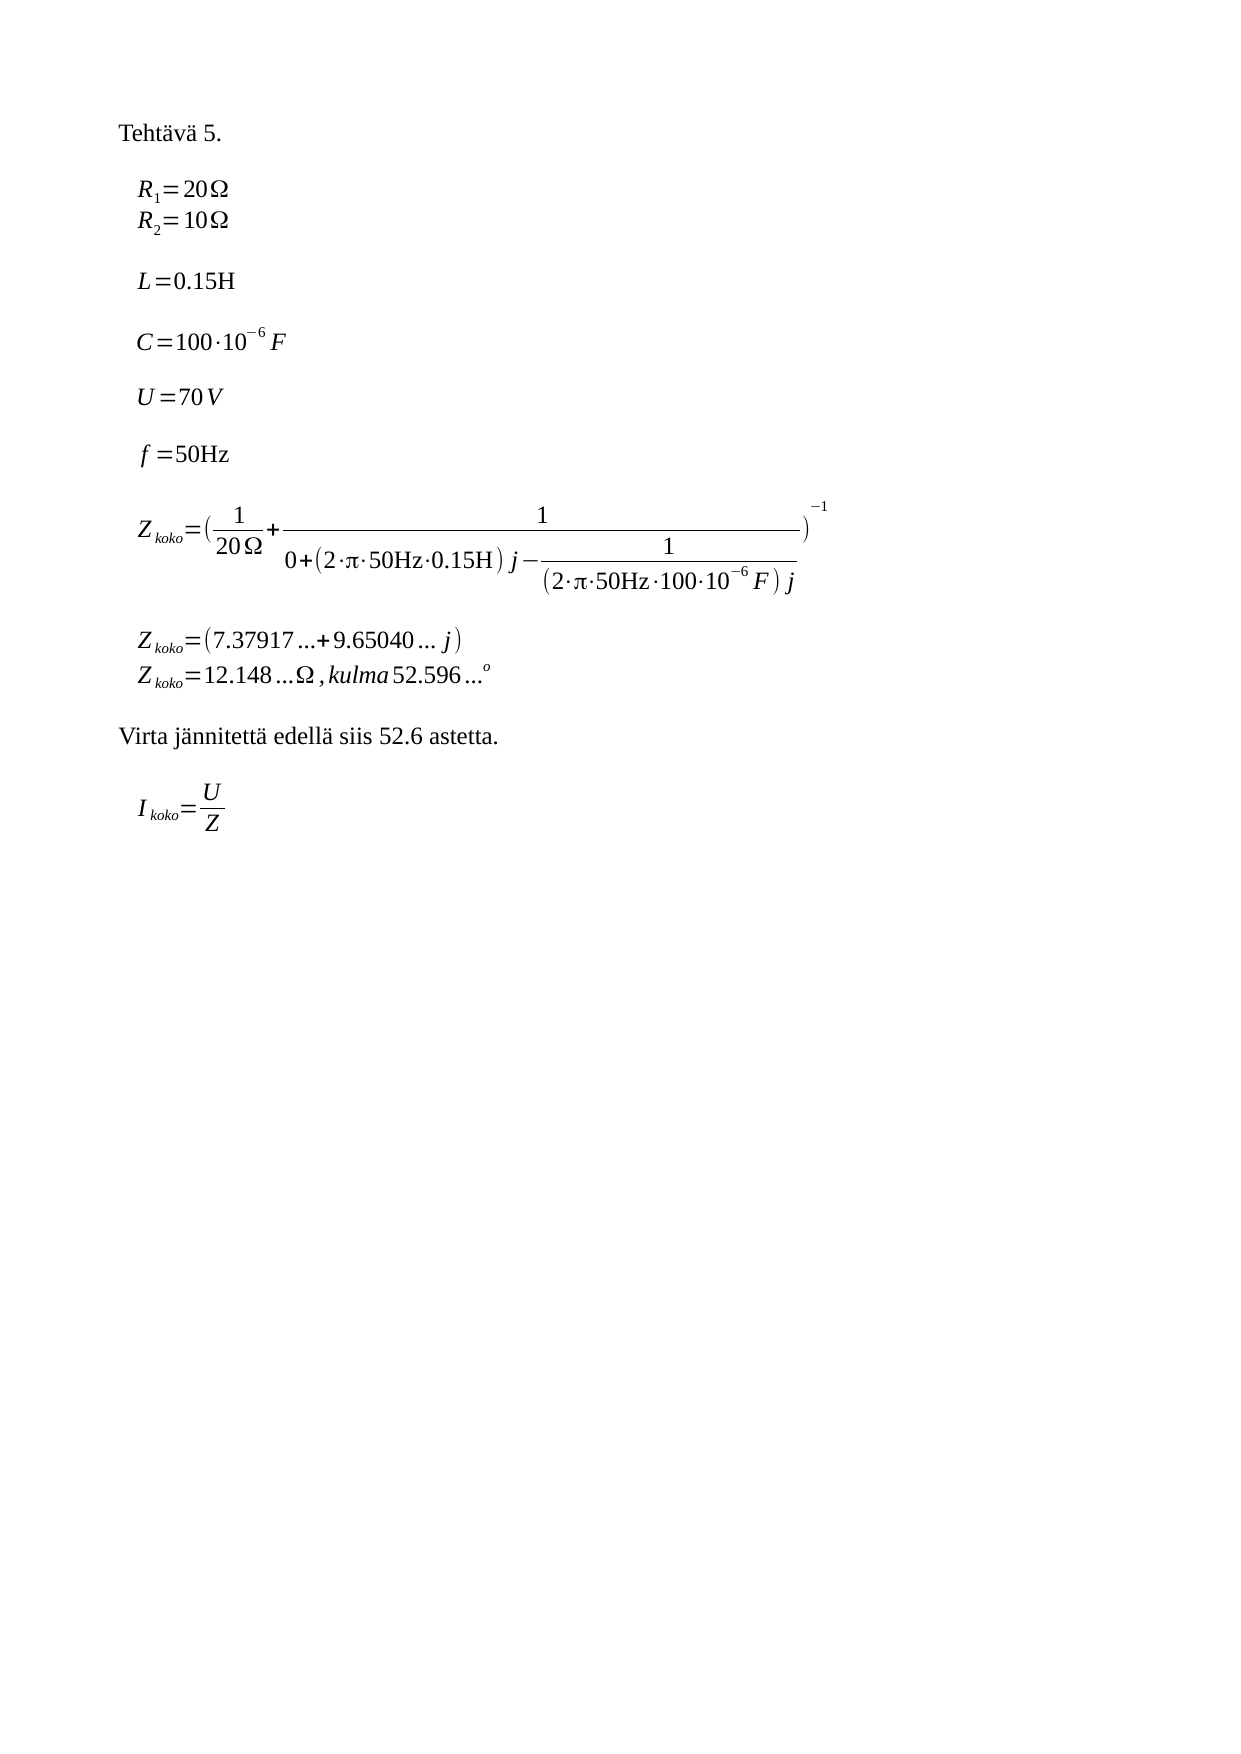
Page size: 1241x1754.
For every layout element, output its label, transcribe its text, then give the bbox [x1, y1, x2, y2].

text Tehtävä 5. [118, 118, 1122, 147]
text Virta jännitettä edellä siis 52.6 astetta. [118, 721, 1122, 750]
